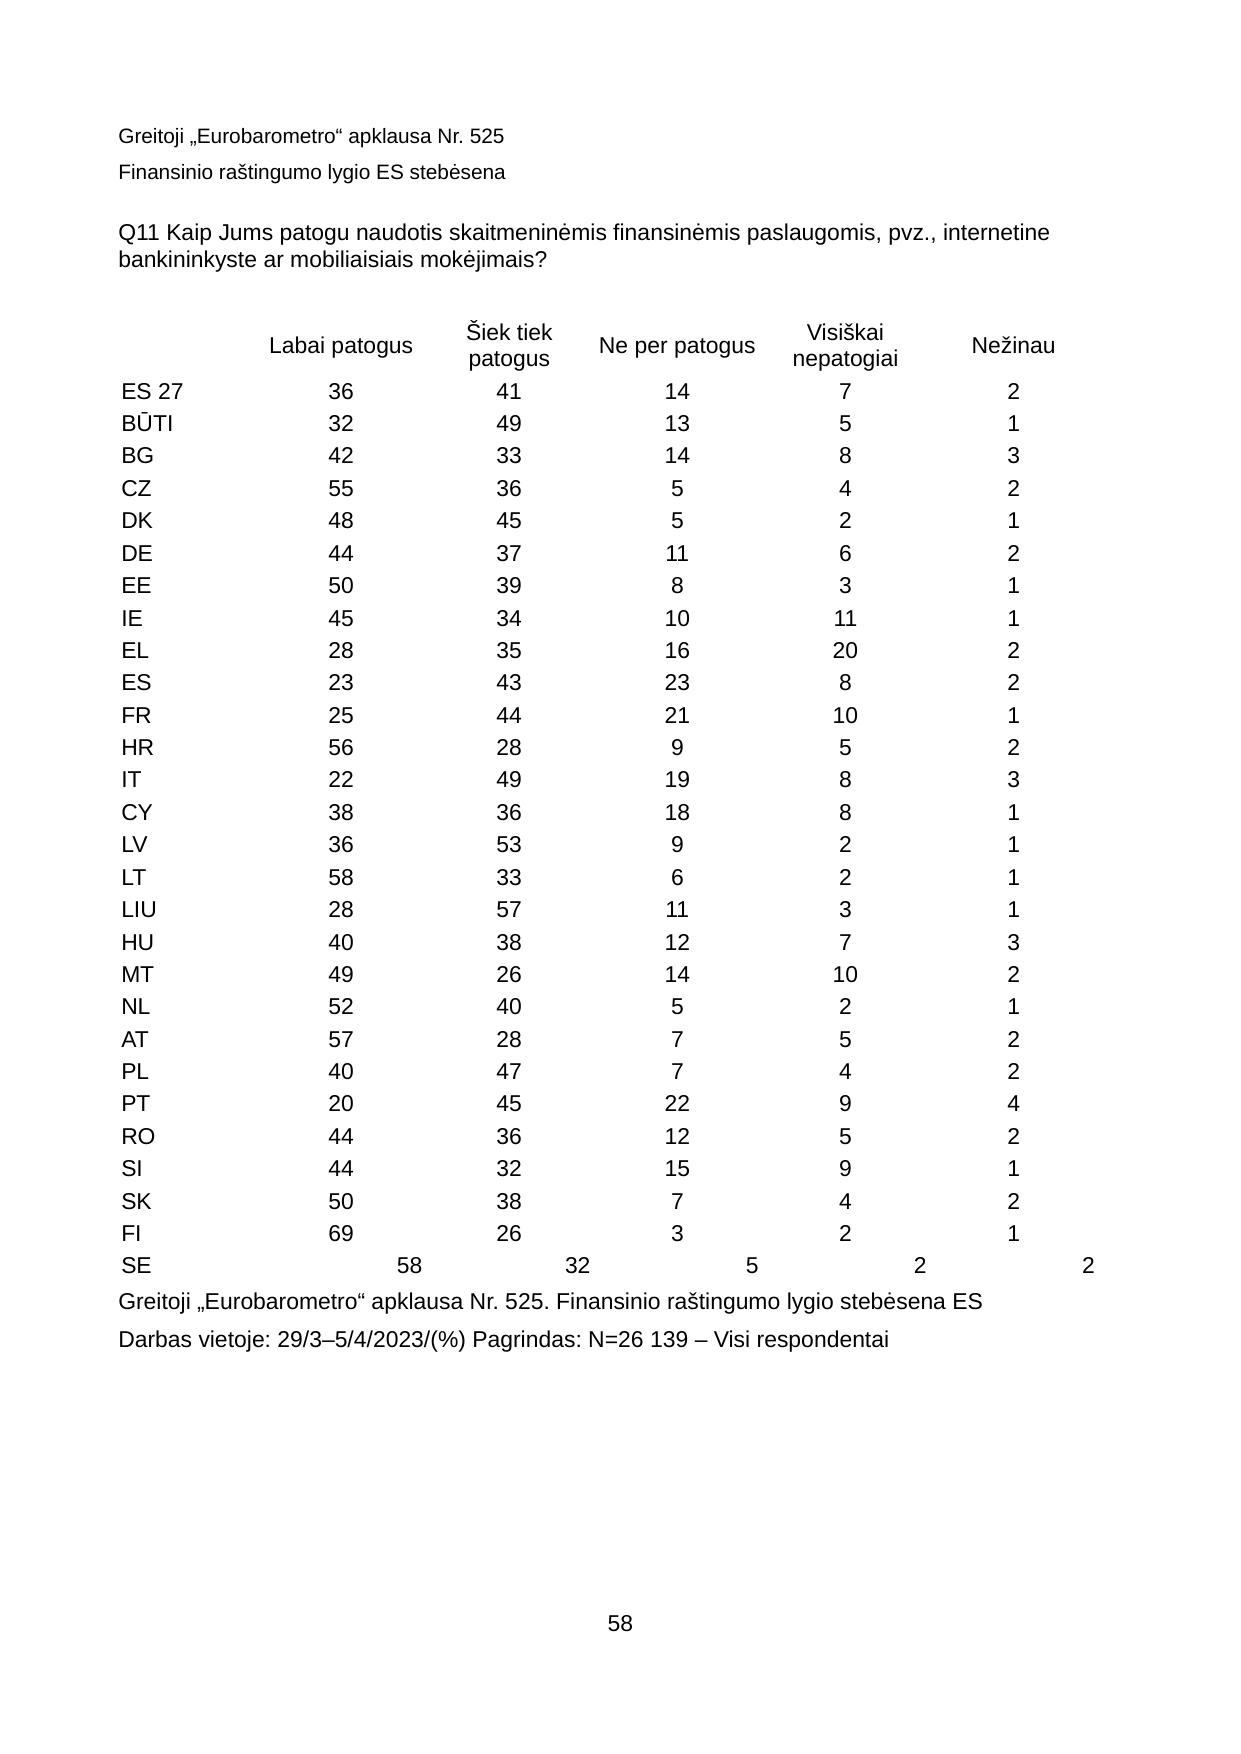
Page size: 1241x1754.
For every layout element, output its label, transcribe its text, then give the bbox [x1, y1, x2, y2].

table_cell 21 [593, 699, 761, 731]
table_cell 1 [929, 407, 1097, 439]
table_header Ne per patogus [593, 316, 761, 375]
table_cell 57 [257, 1023, 425, 1055]
table_cell 2 [761, 990, 929, 1023]
table_cell 9 [593, 828, 761, 861]
table_cell 49 [257, 958, 425, 990]
table_cell 7 [593, 1185, 761, 1217]
table_cell IE [118, 601, 257, 634]
table_cell 56 [257, 731, 425, 763]
table_cell 10 [761, 699, 929, 731]
table_cell 3 [929, 925, 1097, 958]
table_cell 43 [425, 666, 593, 699]
table_cell 1 [929, 796, 1097, 828]
table_cell 50 [257, 1185, 425, 1217]
table_cell 2 [929, 1185, 1097, 1217]
table_cell 5 [593, 1249, 761, 1282]
table_cell 1 [929, 861, 1097, 893]
table_cell 9 [761, 1088, 929, 1120]
table_cell 40 [425, 990, 593, 1023]
table_cell BŪTI [118, 407, 257, 439]
table_cell 5 [761, 407, 929, 439]
table_cell 2 [929, 958, 1097, 990]
table_cell 2 [929, 1023, 1097, 1055]
table_cell 1 [929, 1152, 1097, 1184]
table_cell 20 [761, 634, 929, 666]
table_cell 55 [257, 472, 425, 504]
table_cell 12 [593, 925, 761, 958]
table_cell EE [118, 569, 257, 601]
table_cell 32 [257, 407, 425, 439]
table_cell HU [118, 925, 257, 958]
table_cell ES [118, 666, 257, 699]
text Darbas vietoje: 29/3–5/4/2023/(%) Pagrindas: N=26 139 – Visi respondentai [118, 1326, 1122, 1352]
table_cell SI [118, 1152, 257, 1184]
table_cell 5 [761, 731, 929, 763]
table_cell 28 [425, 1023, 593, 1055]
table_cell 36 [257, 375, 425, 407]
table_cell 45 [425, 1088, 593, 1120]
table_cell NL [118, 990, 257, 1023]
table_cell 37 [425, 537, 593, 569]
table_cell 2 [929, 731, 1097, 763]
table_cell SK [118, 1185, 257, 1217]
table_cell 26 [425, 958, 593, 990]
table_cell LIU [118, 893, 257, 925]
table_cell 14 [593, 375, 761, 407]
table_cell 38 [425, 925, 593, 958]
table_cell DE [118, 537, 257, 569]
table_cell 2 [761, 504, 929, 537]
table_cell 1 [929, 569, 1097, 601]
table_cell 52 [257, 990, 425, 1023]
table_cell 26 [425, 1217, 593, 1249]
table_cell 2 [929, 634, 1097, 666]
table_cell 33 [425, 440, 593, 472]
table_cell MT [118, 958, 257, 990]
table_cell 23 [257, 666, 425, 699]
table_cell 10 [761, 958, 929, 990]
table_cell 33 [425, 861, 593, 893]
table_cell 41 [425, 375, 593, 407]
table_cell SE [118, 1249, 257, 1282]
table_cell CZ [118, 472, 257, 504]
table_cell HR [118, 731, 257, 763]
table_cell 53 [425, 828, 593, 861]
table_cell 4 [929, 1088, 1097, 1120]
table_cell 32 [425, 1249, 593, 1282]
table_cell 7 [593, 1055, 761, 1087]
table_cell 44 [425, 699, 593, 731]
table_cell 44 [257, 1120, 425, 1152]
table_cell 69 [257, 1217, 425, 1249]
table_cell 36 [425, 472, 593, 504]
table_header Šiek tiek patogus [425, 316, 593, 375]
table_cell 2 [761, 861, 929, 893]
table_cell 1 [929, 504, 1097, 537]
table_cell 36 [425, 796, 593, 828]
table_cell 40 [257, 1055, 425, 1087]
table_cell AT [118, 1023, 257, 1055]
table_cell 7 [761, 375, 929, 407]
table_cell 7 [761, 925, 929, 958]
table_cell 5 [761, 1023, 929, 1055]
table_cell 58 [257, 1249, 425, 1282]
table_cell PT [118, 1088, 257, 1120]
table_cell EL [118, 634, 257, 666]
table_cell 9 [761, 1152, 929, 1184]
table_cell 5 [761, 1120, 929, 1152]
table_cell 14 [593, 440, 761, 472]
table_cell 1 [929, 699, 1097, 731]
table_cell 45 [425, 504, 593, 537]
table_cell 20 [257, 1088, 425, 1120]
table_cell BG [118, 440, 257, 472]
table_cell 2 [929, 537, 1097, 569]
text Q11 Kaip Jums patogu naudotis skaitmeninėmis finansinėmis paslaugomis, pvz., internetine bankininkyste ar mobiliaisiais mokėjimais? [118, 219, 1122, 272]
table_cell 57 [425, 893, 593, 925]
table_cell 3 [761, 569, 929, 601]
table_cell 9 [593, 731, 761, 763]
table_cell 32 [425, 1152, 593, 1184]
table_cell 1 [929, 893, 1097, 925]
table_cell 2 [929, 1249, 1097, 1282]
table_header Nežinau [929, 316, 1097, 375]
table_cell 28 [425, 731, 593, 763]
table_cell 1 [929, 1217, 1097, 1249]
table_cell 50 [257, 569, 425, 601]
table_cell 3 [593, 1217, 761, 1249]
table_cell 45 [257, 601, 425, 634]
table_cell 35 [425, 634, 593, 666]
table_cell 10 [593, 601, 761, 634]
table_cell 28 [257, 634, 425, 666]
table_cell IT [118, 764, 257, 796]
table_cell 8 [761, 440, 929, 472]
table_cell 8 [761, 764, 929, 796]
table_cell 39 [425, 569, 593, 601]
table_cell 49 [425, 764, 593, 796]
table_cell 12 [593, 1120, 761, 1152]
table_header Labai patogus [257, 316, 425, 375]
table_cell 25 [257, 699, 425, 731]
table_cell 22 [593, 1088, 761, 1120]
table_cell 3 [761, 893, 929, 925]
table_cell 8 [761, 796, 929, 828]
text Greitoji „Eurobarometro“ apklausa Nr. 525. Finansinio raštingumo lygio stebėsena ES [118, 1288, 1122, 1314]
table_cell 40 [257, 925, 425, 958]
table_cell 18 [593, 796, 761, 828]
table_cell 8 [761, 666, 929, 699]
table_header [118, 316, 257, 375]
table_cell 14 [593, 958, 761, 990]
table_cell 38 [425, 1185, 593, 1217]
table_cell CY [118, 796, 257, 828]
table_cell 11 [593, 537, 761, 569]
table_cell 36 [425, 1120, 593, 1152]
table_cell RO [118, 1120, 257, 1152]
table_cell 19 [593, 764, 761, 796]
table_cell 6 [593, 861, 761, 893]
table_cell ES 27 [118, 375, 257, 407]
table_cell 5 [593, 990, 761, 1023]
table_cell 28 [257, 893, 425, 925]
table_cell 2 [929, 1055, 1097, 1087]
table_cell FI [118, 1217, 257, 1249]
table_cell 2 [929, 472, 1097, 504]
table_cell 8 [593, 569, 761, 601]
table_cell 5 [593, 472, 761, 504]
table_cell 11 [761, 601, 929, 634]
table_cell 1 [929, 601, 1097, 634]
table_cell 42 [257, 440, 425, 472]
table_cell 1 [929, 828, 1097, 861]
table_cell 7 [593, 1023, 761, 1055]
table_cell 23 [593, 666, 761, 699]
table_cell 4 [761, 1185, 929, 1217]
table_cell PL [118, 1055, 257, 1087]
table_cell 49 [425, 407, 593, 439]
table_cell 13 [593, 407, 761, 439]
table_cell DK [118, 504, 257, 537]
table_cell 15 [593, 1152, 761, 1184]
table_cell 2 [761, 1217, 929, 1249]
table_header Visiškai nepatogiai [761, 316, 929, 375]
table_cell 3 [929, 764, 1097, 796]
table_cell 3 [929, 440, 1097, 472]
table_cell 2 [761, 1249, 929, 1282]
table_cell 11 [593, 893, 761, 925]
table_cell 36 [257, 828, 425, 861]
table_cell 34 [425, 601, 593, 634]
table_cell 5 [593, 504, 761, 537]
table_cell 2 [929, 1120, 1097, 1152]
table_cell 1 [929, 990, 1097, 1023]
table_cell 22 [257, 764, 425, 796]
table_cell 2 [761, 828, 929, 861]
table_cell LV [118, 828, 257, 861]
table_cell 2 [929, 375, 1097, 407]
table_cell 38 [257, 796, 425, 828]
table_cell 6 [761, 537, 929, 569]
table_cell 47 [425, 1055, 593, 1087]
table_cell 2 [929, 666, 1097, 699]
table_cell 16 [593, 634, 761, 666]
table_cell 44 [257, 1152, 425, 1184]
table_cell 48 [257, 504, 425, 537]
table_cell LT [118, 861, 257, 893]
table_cell FR [118, 699, 257, 731]
table_cell 44 [257, 537, 425, 569]
table_cell 4 [761, 472, 929, 504]
table_cell 4 [761, 1055, 929, 1087]
table_cell 58 [257, 861, 425, 893]
